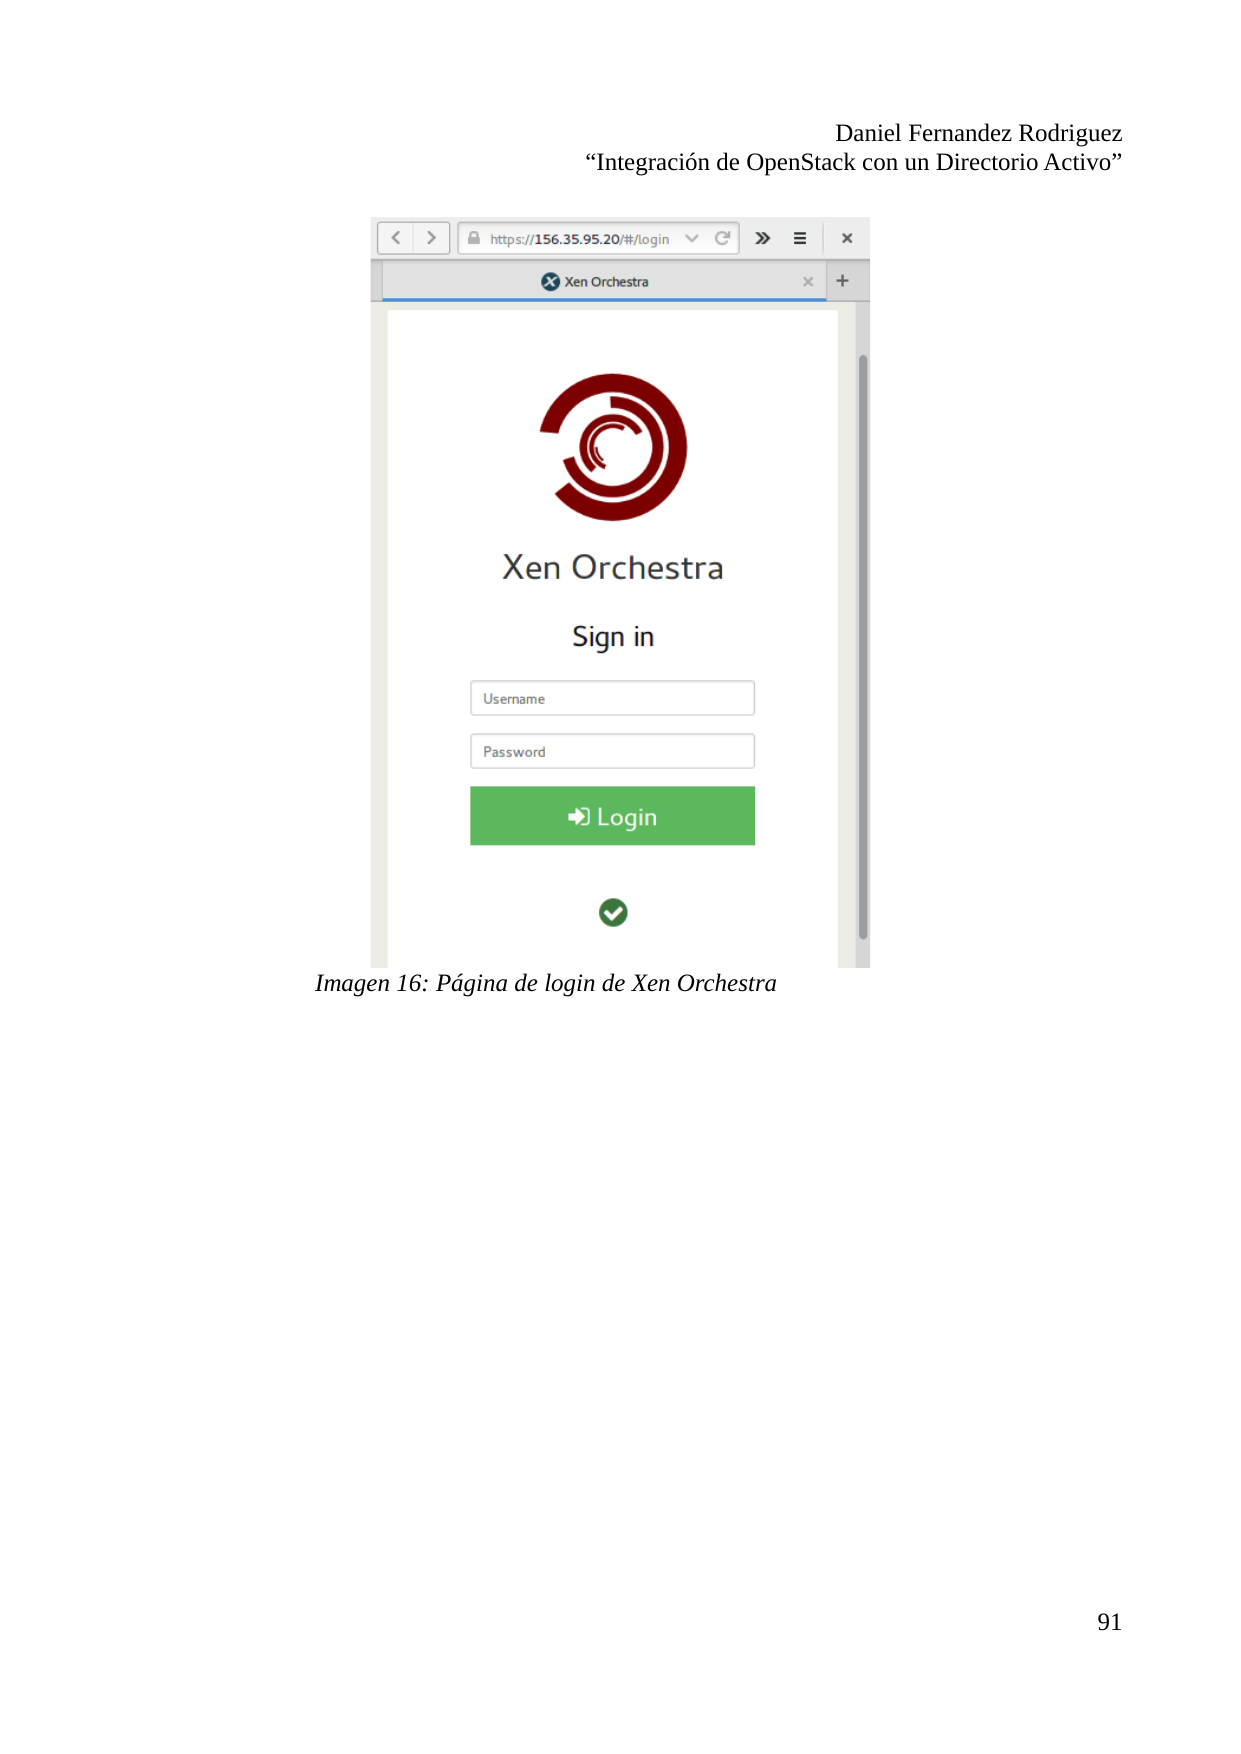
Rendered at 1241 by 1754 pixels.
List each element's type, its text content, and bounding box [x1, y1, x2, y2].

picture [370, 217, 871, 968]
text Imagen 16: Página de login de Xen Orchestra [315, 968, 925, 996]
